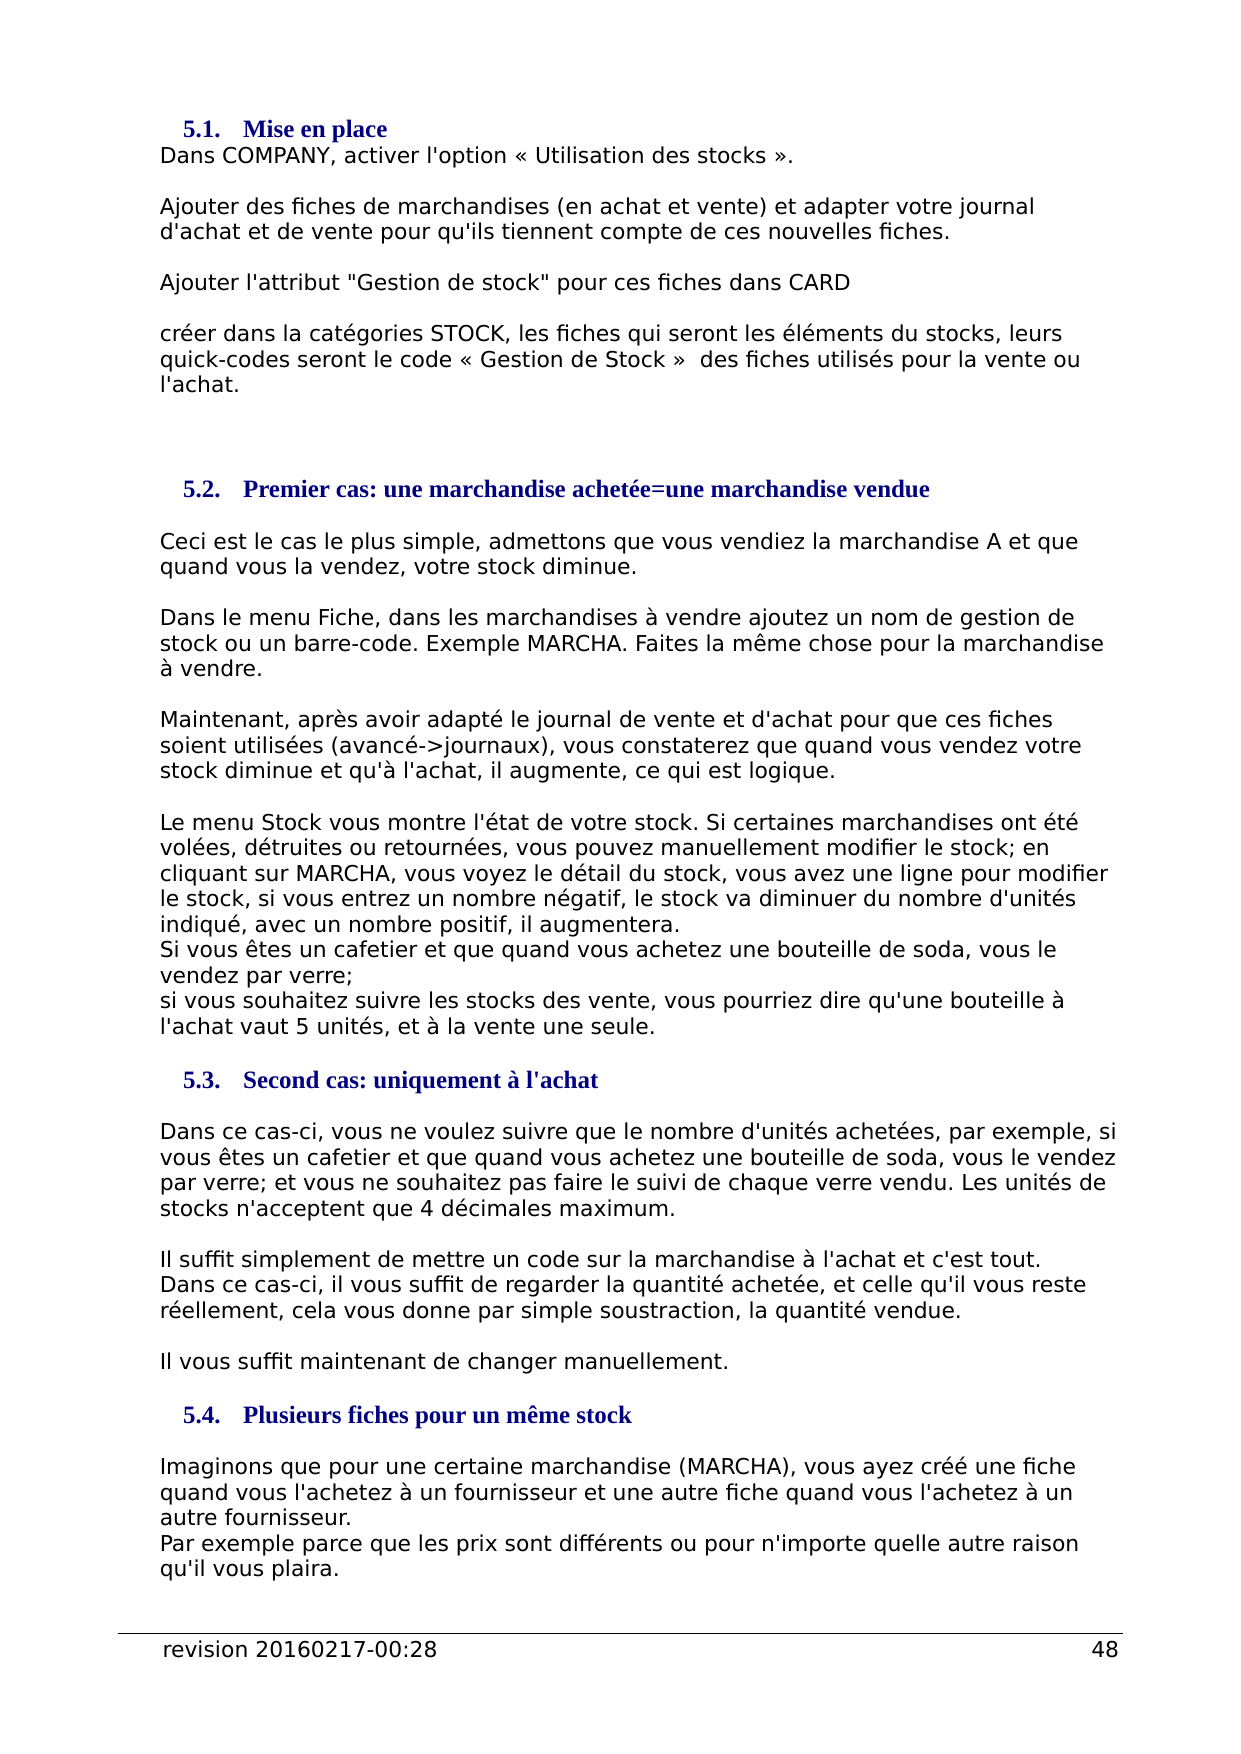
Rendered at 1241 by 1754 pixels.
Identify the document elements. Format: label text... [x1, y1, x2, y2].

text Le menu Stock vous montre l'état de votre stock. Si certaines marchandises ont été volées, détruites ou retournées, vous pouvez manuellement modifier le stock; en cliquant sur MARCHA, vous voyez le détail du stock, vous avez une ligne pour modifier le stock, si vous entrez un nombre négatif, le stock va diminuer du nombre d'unités indiqué, avec un nombre positif, il augmentera. [159, 809, 1123, 937]
text Si vous êtes un cafetier et que quand vous achetez une bouteille de soda, vous le vendez par verre; [159, 937, 1123, 988]
text Dans COMPANY, activer l'option « Utilisation des stocks ». [159, 143, 1123, 168]
text Dans ce cas-ci, il vous suffit de regarder la quantité achetée, et celle qu'il vous reste réellement, cela vous donne par simple soustraction, la quantité vendue. [159, 1272, 1123, 1323]
text Il suffit simplement de mettre un code sur la marchandise à l'achat et c'est tout. [159, 1247, 1123, 1272]
subtitle Plusieurs fiches pour un même stock [177, 1400, 1123, 1428]
text créer dans la catégories STOCK, les fiches qui seront les éléments du stocks, leurs quick-codes seront le code « Gestion de Stock » des fiches utilisés pour la vente ou l'achat. [159, 321, 1123, 398]
subtitle Premier cas: une marchandise achetée=une marchandise vendue [177, 474, 1123, 503]
text Ajouter l'attribut "Gestion de stock" pour ces fiches dans CARD [159, 270, 1123, 296]
text Imaginons que pour une certaine marchandise (MARCHA), vous ayez créé une fiche quand vous l'achetez à un fournisseur et une autre fiche quand vous l'achetez à un autre fournisseur. [159, 1454, 1123, 1531]
text Ceci est le cas le plus simple, admettons que vous vendiez la marchandise A et que quand vous la vendez, votre stock diminue. [159, 529, 1123, 580]
text Dans le menu Fiche, dans les marchandises à vendre ajoutez un nom de gestion de stock ou un barre-code. Exemple MARCHA. Faites la même chose pour la marchandise à vendre. [159, 605, 1123, 682]
text Maintenant, après avoir adapté le journal de vente et d'achat pour que ces fiches soient utilisées (avancé->journaux), vous constaterez que quand vous vendez votre stock diminue et qu'à l'achat, il augmente, ce qui est logique. [159, 707, 1123, 784]
subtitle Mise en place [177, 114, 1123, 143]
text si vous souhaitez suivre les stocks des vente, vous pourriez dire qu'une bouteille à l'achat vaut 5 unités, et à la vente une seule. [159, 988, 1123, 1039]
text Il vous suffit maintenant de changer manuellement. [159, 1349, 1123, 1374]
text Par exemple parce que les prix sont différents ou pour n'importe quelle autre raison qu'il vous plaira. [159, 1531, 1123, 1582]
text Ajouter des fiches de marchandises (en achat et vente) et adapter votre journal d'achat et de vente pour qu'ils tiennent compte de ces nouvelles fiches. [159, 194, 1123, 245]
subtitle Second cas: uniquement à l'achat [177, 1065, 1123, 1093]
text Dans ce cas-ci, vous ne voulez suivre que le nombre d'unités achetées, par exemple, si vous êtes un cafetier et que quand vous achetez une bouteille de soda, vous le vendez par verre; et vous ne souhaitez pas faire le suivi de chaque verre vendu. Les unités de stocks n'acceptent que 4 décimales maximum. [159, 1119, 1123, 1221]
